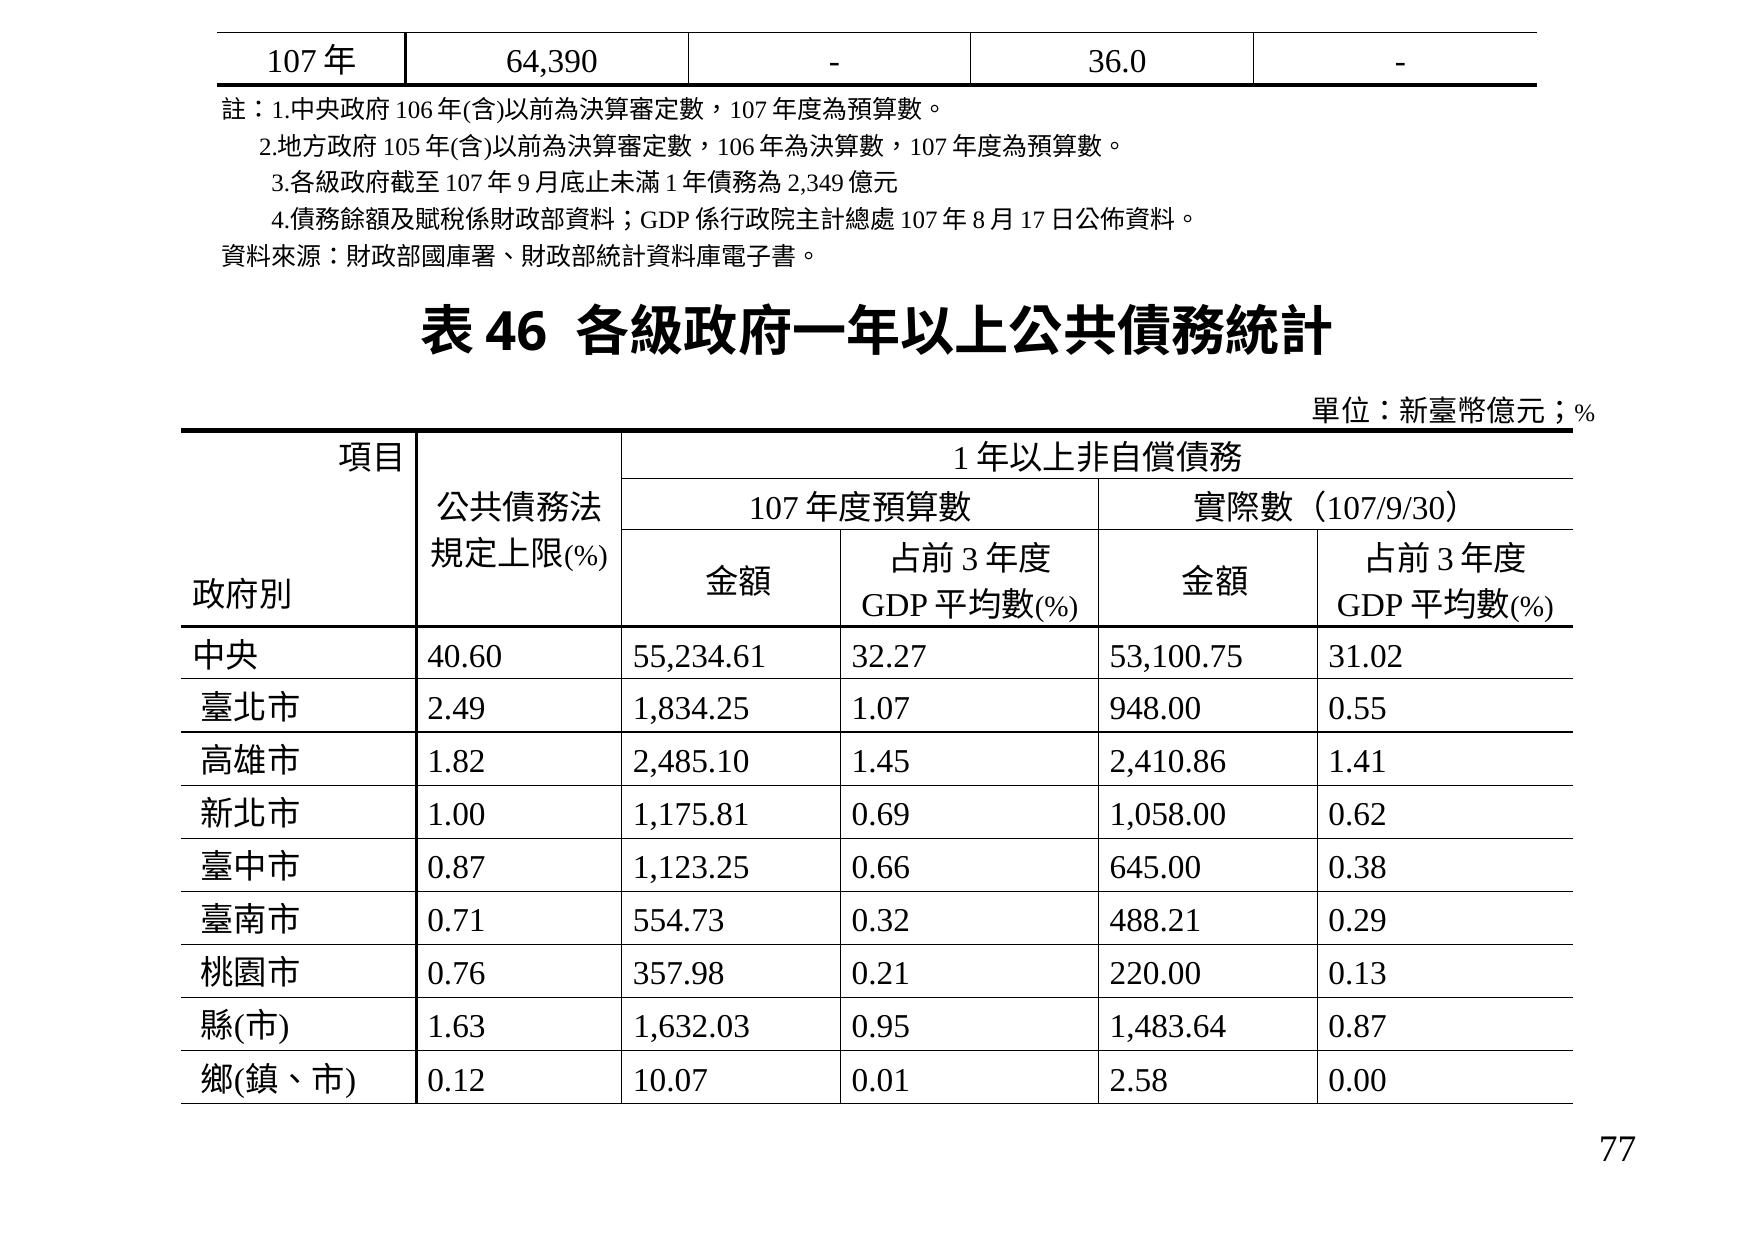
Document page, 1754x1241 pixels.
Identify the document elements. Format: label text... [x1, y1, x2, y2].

table_cell - [1254, 33, 1537, 83]
table_cell 1.07 [841, 679, 1098, 731]
table_cell 0.29 [1318, 892, 1573, 944]
table_cell 53,100.75 [1099, 628, 1317, 678]
table_cell 臺北市 [181, 679, 415, 731]
table_cell 488.21 [1099, 892, 1317, 944]
table_cell 0.32 [841, 892, 1098, 944]
table_cell 0.21 [841, 945, 1098, 997]
table_cell 實際數（107/9/30） [1099, 479, 1573, 529]
table_cell 1,483.64 [1099, 998, 1317, 1050]
table_cell 357.98 [622, 945, 840, 997]
table_cell 1.41 [1318, 733, 1573, 784]
table_cell 1,123.25 [622, 839, 840, 891]
text 單位：新臺幣億元；% [133, 394, 1595, 428]
table_cell 36.0 [971, 33, 1253, 83]
table_cell 2.58 [1099, 1051, 1317, 1103]
table_cell 0.69 [841, 786, 1098, 838]
table_cell 鄉(鎮、市) [181, 1051, 415, 1103]
table_header 公共債務法 規定上限(%) [418, 433, 621, 625]
table_cell 縣(市) [181, 998, 415, 1050]
table_header 1年以上非自償債務 [622, 433, 1573, 478]
table_cell - [689, 33, 970, 83]
table_cell 1.45 [841, 733, 1098, 784]
table_cell 0.66 [841, 839, 1098, 891]
table_cell 1.82 [418, 733, 621, 784]
table_cell 0.76 [418, 945, 621, 997]
table_cell 31.02 [1318, 628, 1573, 678]
table_cell 1.00 [418, 786, 621, 838]
table_cell 占前3年度 GDP平均數(%) [1318, 530, 1573, 625]
table_cell 新北市 [181, 786, 415, 838]
table_cell 1.63 [418, 998, 621, 1050]
text 2.地方政府105年(含)以前為決算審定數，106年為決算數，107年度為預算數。 [221, 132, 1551, 161]
table_cell 2.49 [418, 679, 621, 731]
table_cell 10.07 [622, 1051, 840, 1103]
table_cell 0.87 [1318, 998, 1573, 1050]
table_cell 占前3年度 GDP平均數(%) [841, 530, 1098, 625]
table_cell 55,234.61 [622, 628, 840, 678]
table_cell 1,632.03 [622, 998, 840, 1050]
table_cell 40.60 [418, 628, 621, 678]
table_cell 臺南市 [181, 892, 415, 944]
table_cell 桃園市 [181, 945, 415, 997]
table_cell 金額 [622, 530, 840, 625]
table_header 項目 政府別 [181, 433, 415, 625]
table_cell 2,485.10 [622, 733, 840, 784]
table_cell 1,058.00 [1099, 786, 1317, 838]
table_cell 0.12 [418, 1051, 621, 1103]
subtitle 表46 各級政府一年以上公共債務統計 [118, 271, 1636, 383]
text 3.各級政府截至107年9月底止未滿1年債務為2,349億元 [118, 168, 1551, 197]
table_cell 高雄市 [181, 733, 415, 784]
table_cell 948.00 [1099, 679, 1317, 731]
table_cell 0.01 [841, 1051, 1098, 1103]
text 註：1.中央政府106年(含)以前為決算審定數，107年度為預算數。 [221, 95, 1551, 124]
table_cell 0.95 [841, 998, 1098, 1050]
text 資料來源：財政部國庫署、財政部統計資料庫電子書。 [221, 242, 1551, 271]
text 4.債務餘額及賦稅係財政部資料；GDP係行政院主計總處107年8月17日公佈資料。 [118, 205, 1551, 234]
table_cell 2,410.86 [1099, 733, 1317, 784]
table_cell 64,390 [407, 33, 688, 83]
table_cell 中央 [181, 628, 415, 678]
table_cell 107年度預算數 [622, 479, 1098, 529]
table_cell 0.00 [1318, 1051, 1573, 1103]
table_cell 1,834.25 [622, 679, 840, 731]
table_cell 0.62 [1318, 786, 1573, 838]
table_cell 臺中市 [181, 839, 415, 891]
table_cell 1,175.81 [622, 786, 840, 838]
table_cell 0.71 [418, 892, 621, 944]
table_cell 107年 [217, 33, 404, 83]
table_cell 0.87 [418, 839, 621, 891]
table_cell 0.55 [1318, 679, 1573, 731]
table_cell 金額 [1099, 530, 1317, 625]
table_cell 0.38 [1318, 839, 1573, 891]
table_cell 554.73 [622, 892, 840, 944]
table_cell 220.00 [1099, 945, 1317, 997]
table_cell 32.27 [841, 628, 1098, 678]
table_cell 0.13 [1318, 945, 1573, 997]
table_cell 645.00 [1099, 839, 1317, 891]
